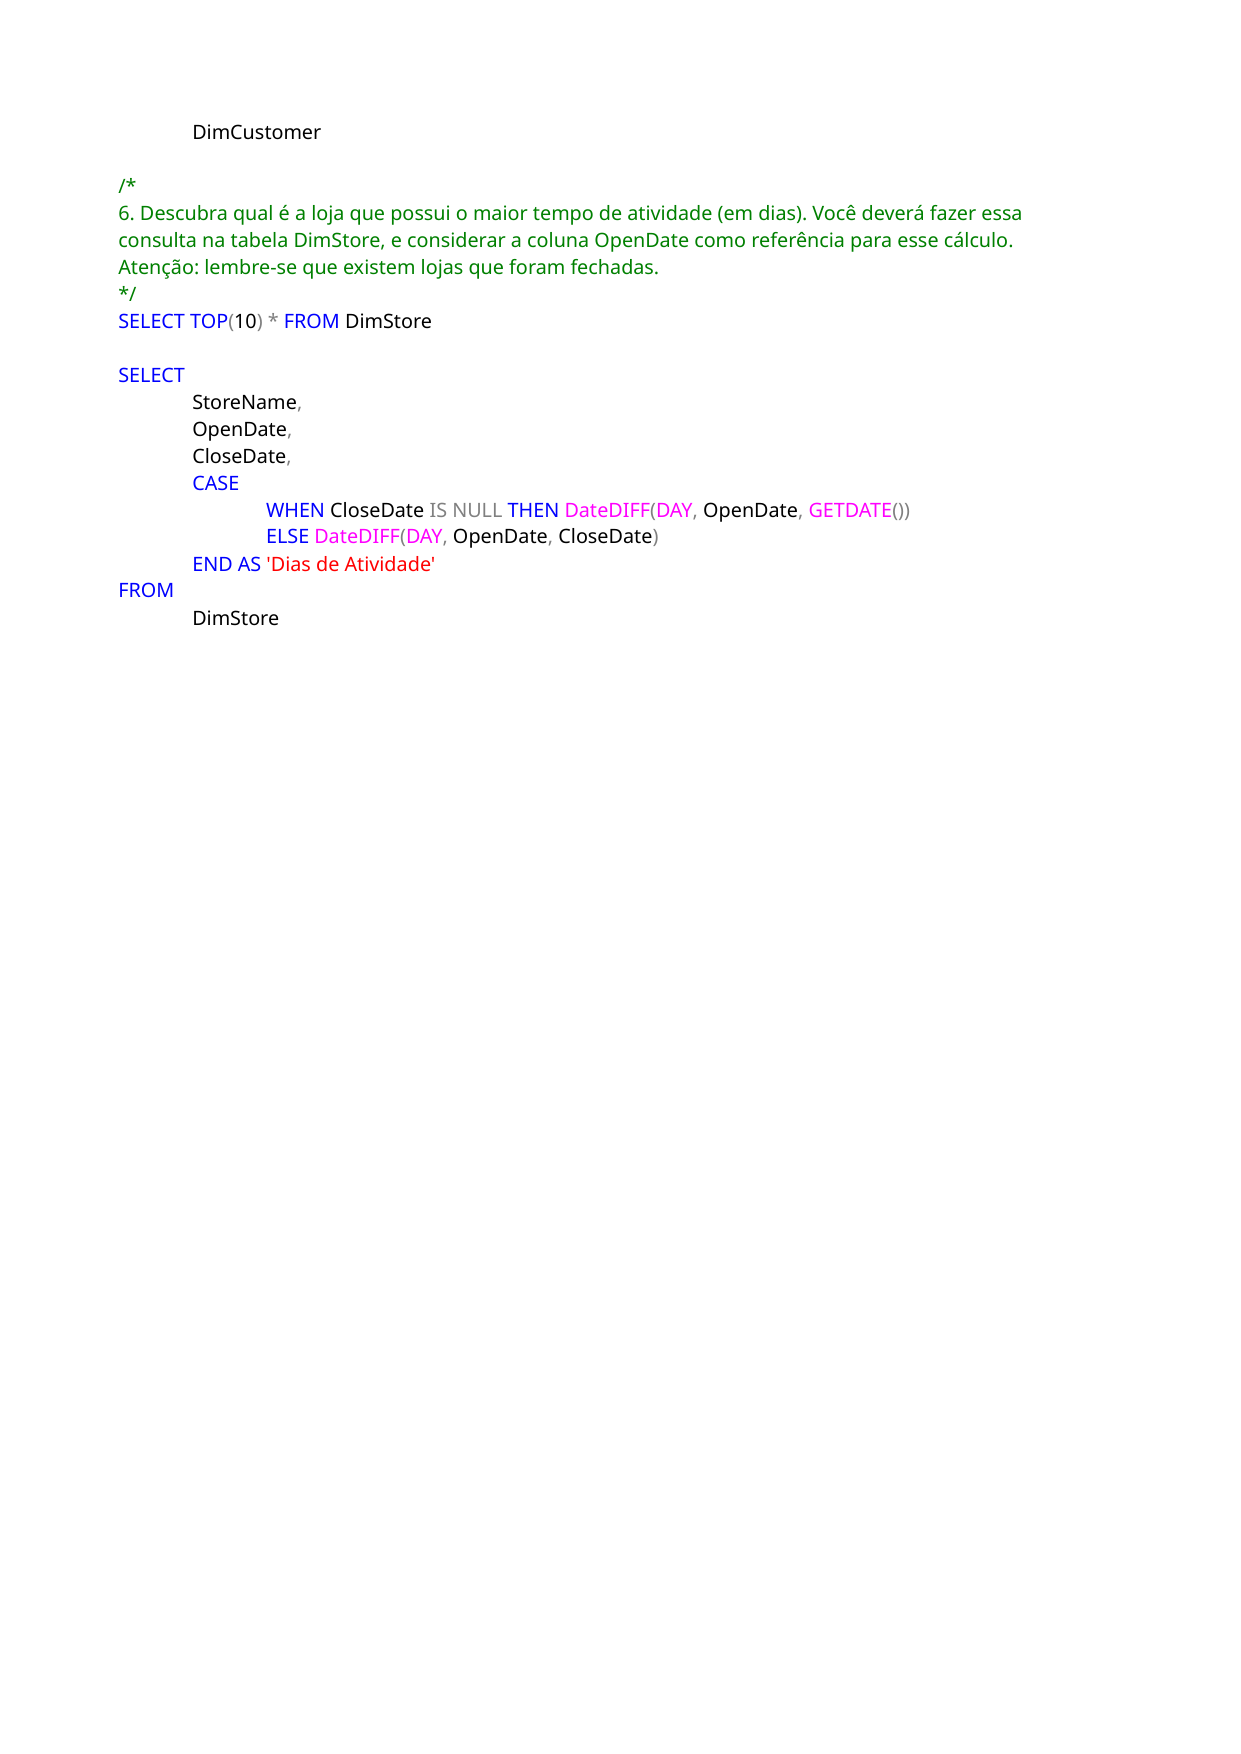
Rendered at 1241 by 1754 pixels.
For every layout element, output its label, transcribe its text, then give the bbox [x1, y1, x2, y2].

text SELECT [118, 361, 1122, 388]
text WHEN CloseDate IS NULL THEN DateDIFF(DAY, OpenDate, GETDATE()) [118, 496, 1122, 523]
text SELECT TOP(10) * FROM DimStore [118, 307, 1122, 334]
text DimStore [118, 604, 1122, 631]
text FROM [118, 577, 1122, 604]
text */ [118, 280, 1122, 307]
text 6. Descubra qual é a loja que possui o maior tempo de atividade (em dias). Você deverá fazer essa [118, 199, 1122, 226]
text consulta na tabela DimStore, e considerar a coluna OpenDate como referência para esse cálculo. [118, 226, 1122, 253]
text Atenção: lembre-se que existem lojas que foram fechadas. [118, 253, 1122, 280]
text /* [118, 172, 1122, 199]
text StoreName, [118, 388, 1122, 415]
text CASE [118, 469, 1122, 496]
text DimCustomer [118, 118, 1122, 145]
text CloseDate, [118, 442, 1122, 469]
text OpenDate, [118, 415, 1122, 442]
text ELSE DateDIFF(DAY, OpenDate, CloseDate) [118, 523, 1122, 550]
text END AS 'Dias de Atividade' [118, 550, 1122, 577]
